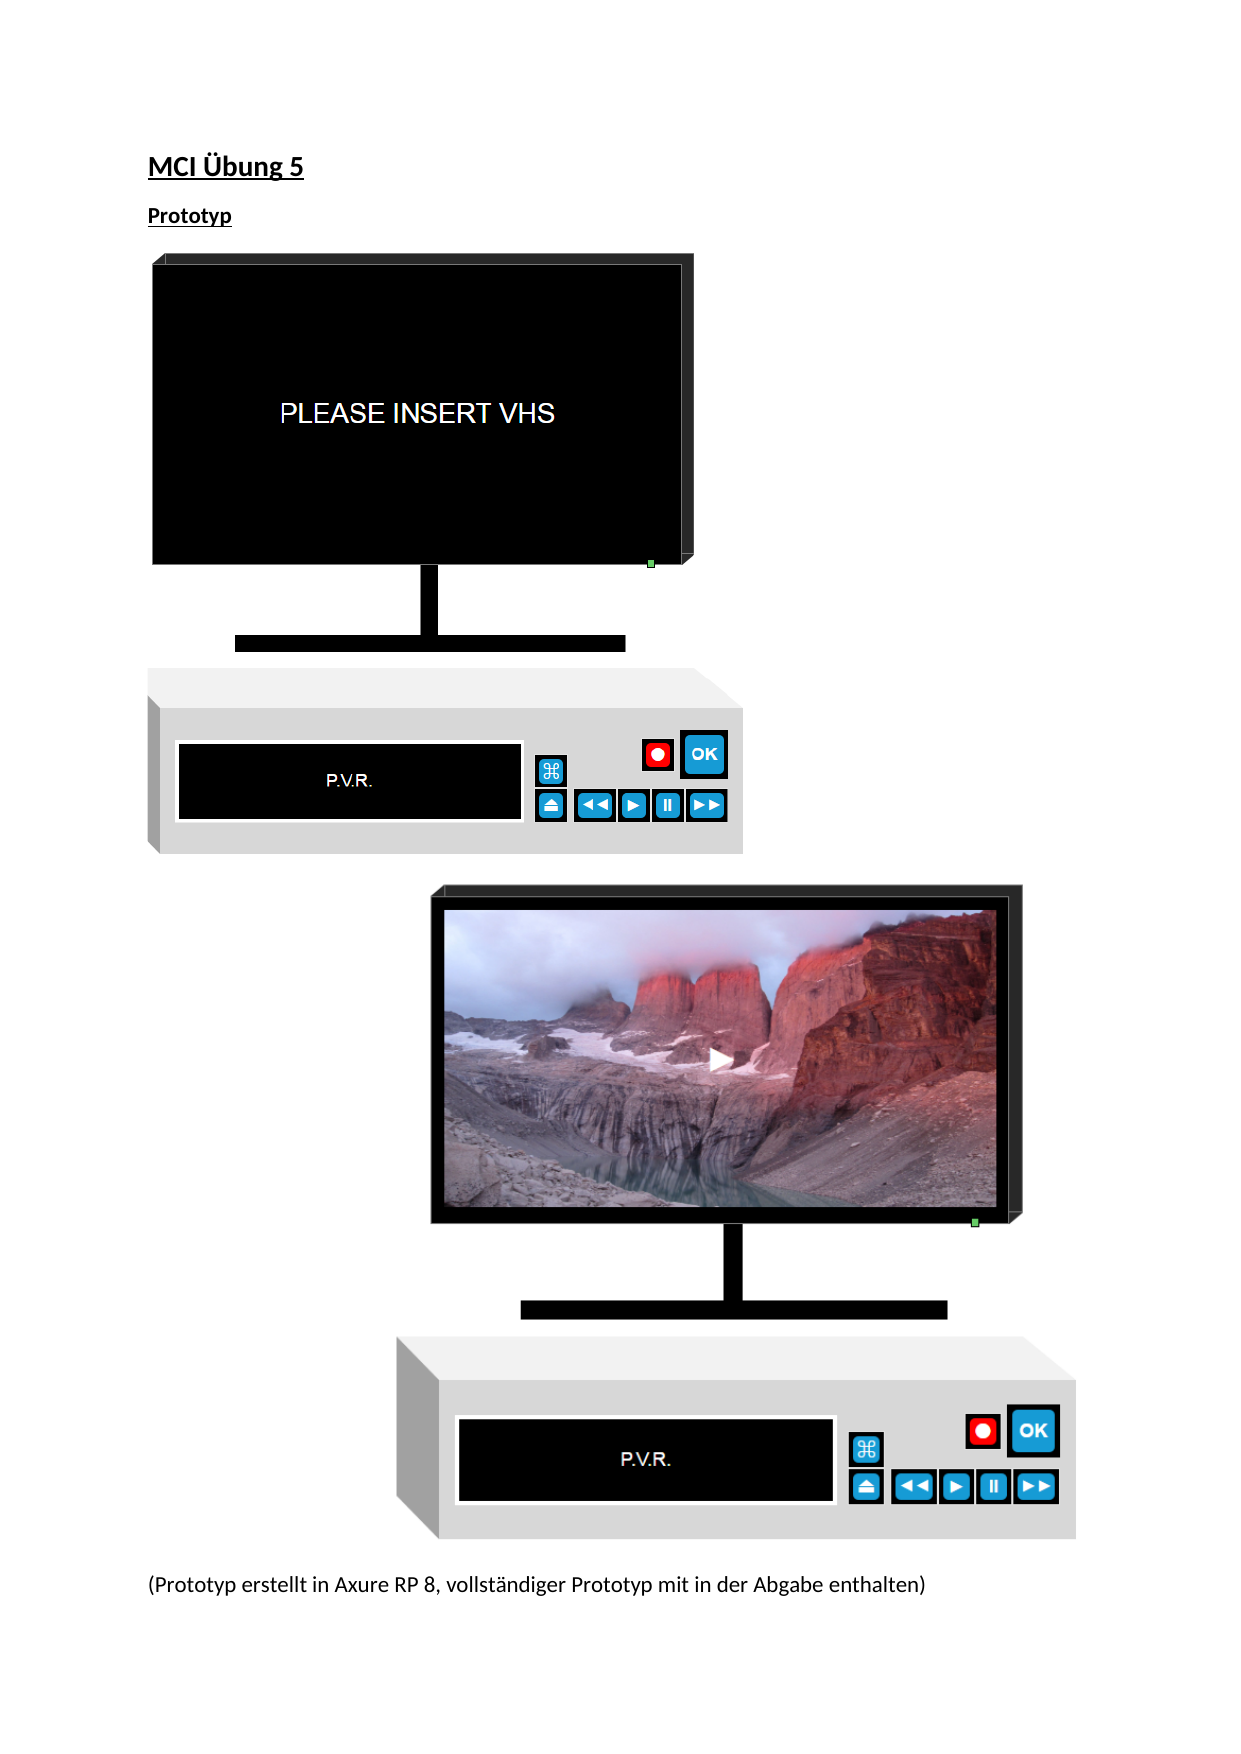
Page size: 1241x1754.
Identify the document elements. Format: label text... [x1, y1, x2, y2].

text MCI Übung 5 [148, 148, 1093, 183]
text Prototyp [148, 202, 1093, 230]
text (Prototyp erstellt in Axure RP 8, vollständiger Prototyp mit in der Abgabe enthalten) [148, 1570, 1093, 1598]
